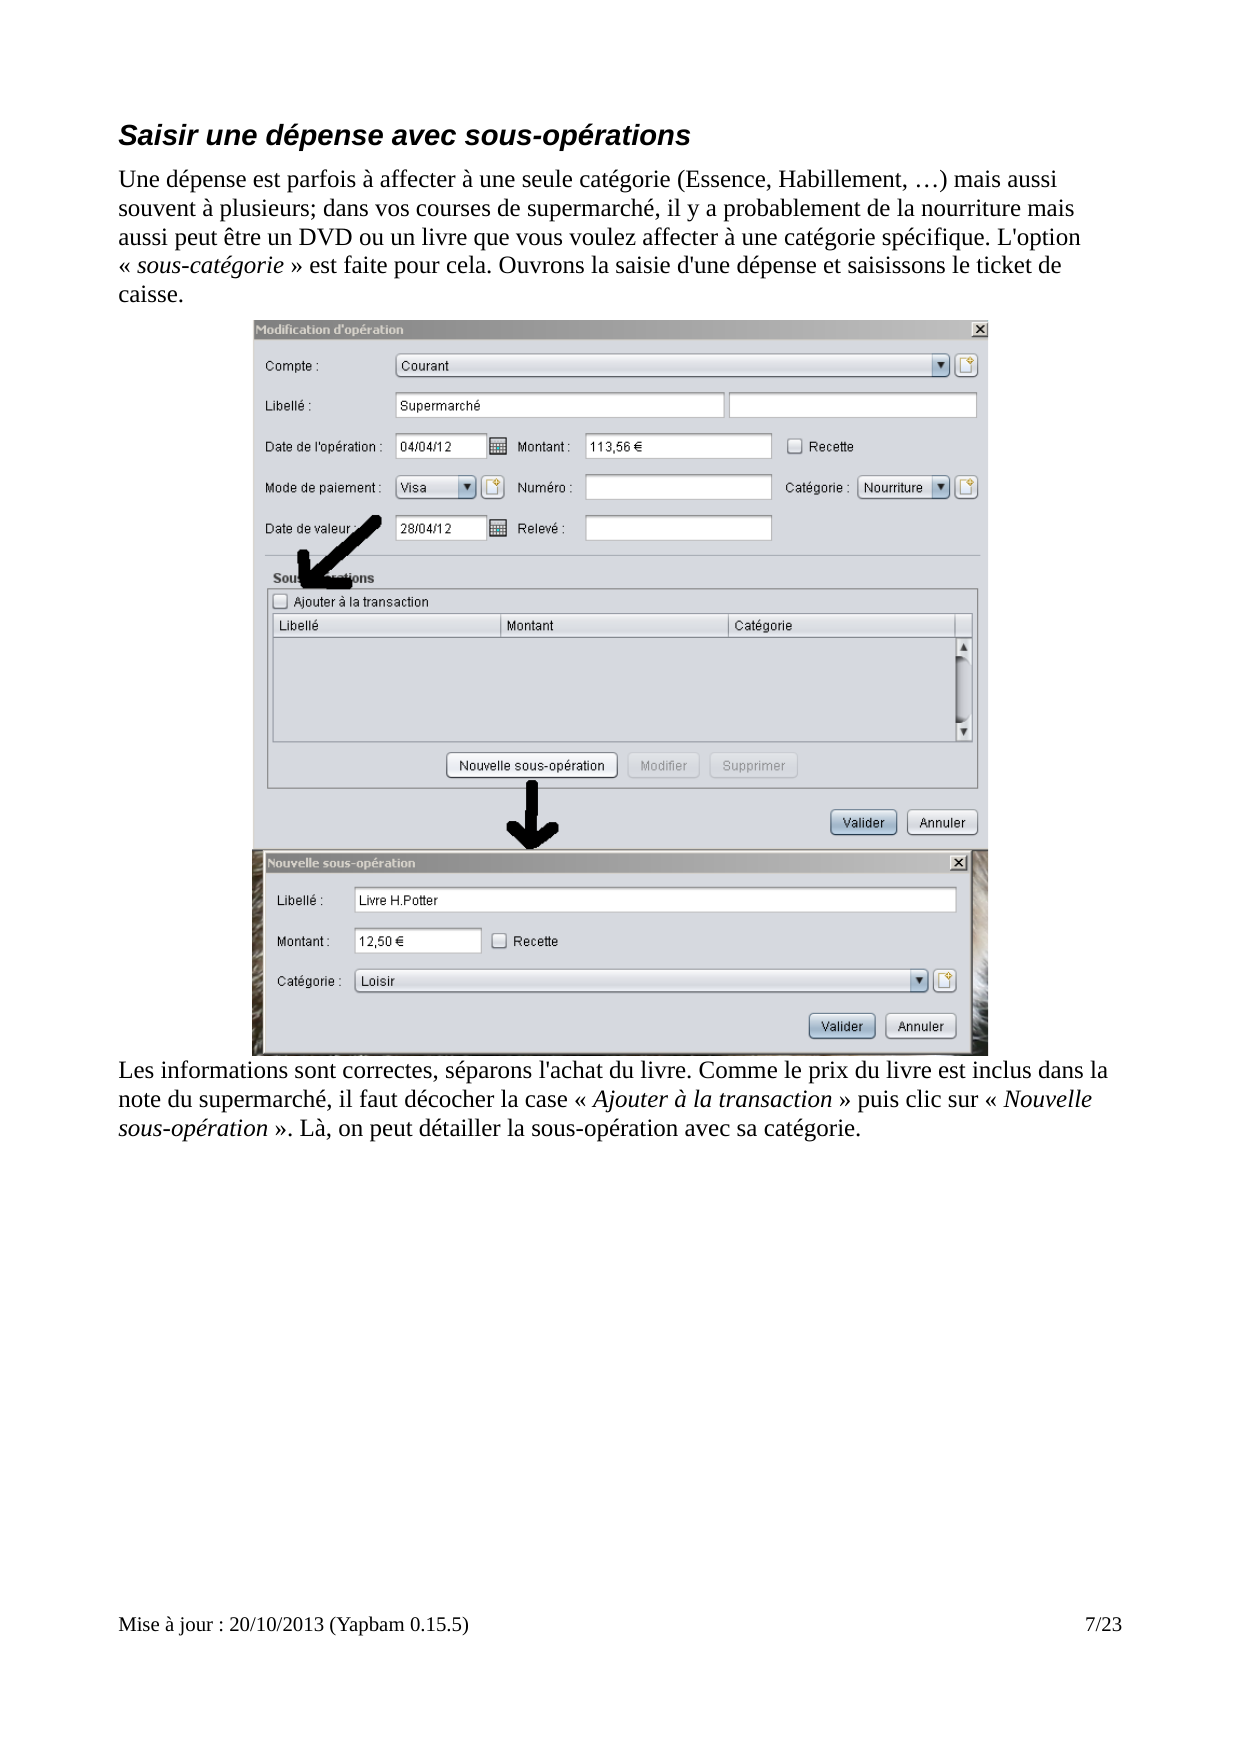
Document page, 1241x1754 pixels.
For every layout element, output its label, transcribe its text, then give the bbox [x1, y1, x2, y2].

subtitle Saisir une dépense avec sous-opérations [118, 118, 1122, 152]
text Les informations sont correctes, séparons l'achat du livre. Comme le prix du livre est inclus dans la note du supermarché, il faut décocher la case « Ajouter à la transaction » puis clic sur « Nouvelle sous-opération ». Là, on peut détailler la sous-opération avec sa catégorie. [118, 320, 1122, 1142]
text Une dépense est parfois à affecter à une seule catégorie (Essence, Habillement, …) mais aussi souvent à plusieurs; dans vos courses de supermarché, il y a probablement de la nourriture mais aussi peut être un DVD ou un livre que vous voulez affecter à une catégorie spécifique. L'option « sous-catégorie » est faite pour cela. Ouvrons la saisie d'une dépense et saisissons le ticket de caisse. [118, 164, 1122, 308]
picture [252, 320, 989, 1056]
